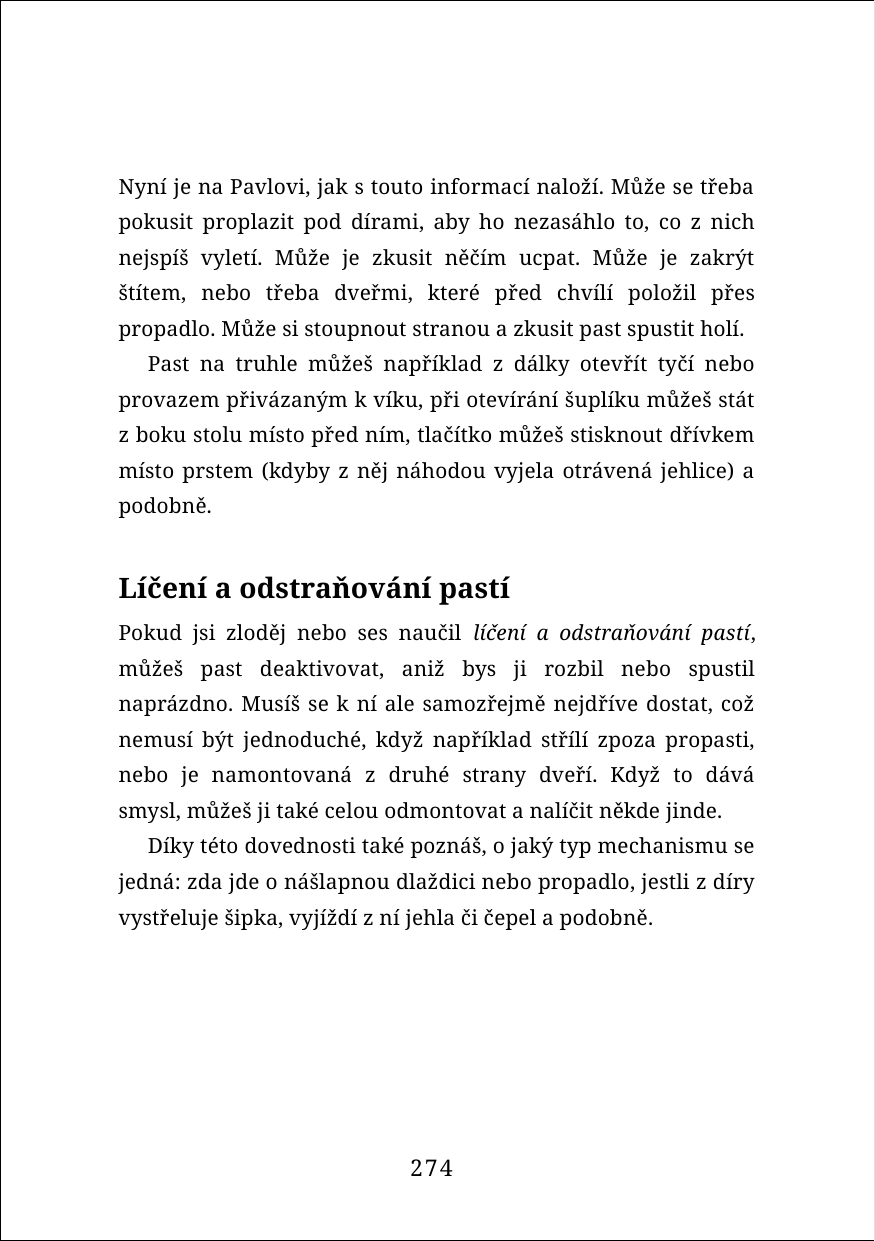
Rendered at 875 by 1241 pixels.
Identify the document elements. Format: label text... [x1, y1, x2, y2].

text Pokud jsi zloděj nebo ses naučil líčení a odstraňování pastí, můžeš past deaktivovat, aniž bys ji rozbil nebo spustil naprázdno. Musíš se k ní ale samozřejmě nejdříve dostat, což nemusí být jednoduché, když například střílí zpoza propasti, nebo je namontovaná z druhé strany dveří. Když to dává smysl, můžeš ji také celou odmontovat a nalíčit někde jinde. Díky této dovednosti také poznáš, o jaký typ mechanismu se jedná: zda jde o nášlapnou dlaždici nebo propadlo, jestli z díry vystřeluje šipka, vyjíždí z ní jehla či čepel a podobně. [118, 618, 756, 931]
subtitle Líčení a odstraňování pastí [118, 568, 756, 607]
text Nyní je na Pavlovi, jak s touto informací naloží. Může se třeba pokusit proplazit pod dírami, aby ho nezasáhlo to, co z nich nejspíš vyletí. Může je zkusit něčím ucpat. Může je zakrýt štítem, nebo třeba dveřmi, které před chvílí položil přes propadlo. Může si stoupnout stranou a zkusit past spustit holí. Past na truhle můžeš například z dálky otevřít tyčí nebo provazem přivázaným k víku, při otevírání šuplíku můžeš stát z boku stolu místo před ním, tlačítko můžeš stisknout dřívkem místo prstem (kdyby z něj náhodou vyjela otrávená jehlice) a podobně. [118, 172, 756, 520]
